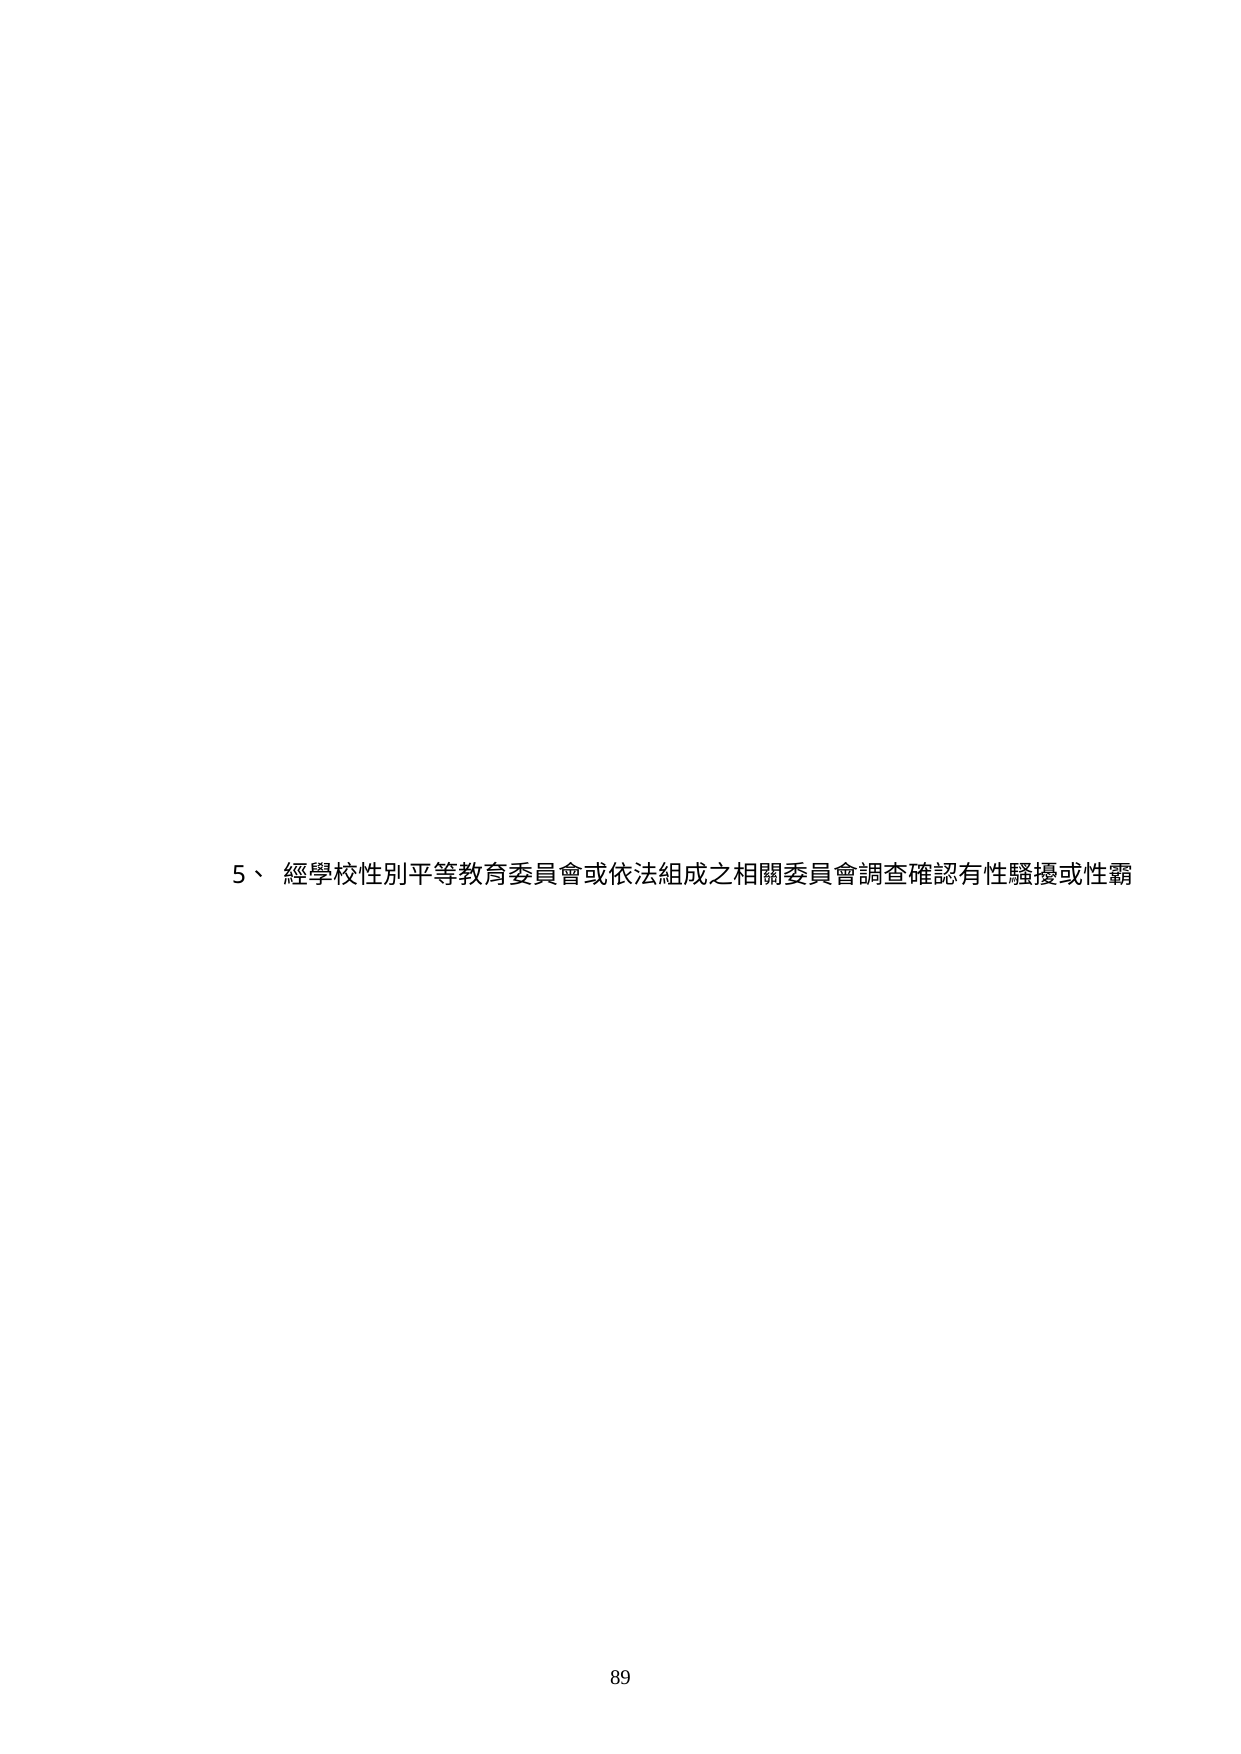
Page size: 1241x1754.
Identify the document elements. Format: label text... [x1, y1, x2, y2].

list 經學校性別平等教育委員會或依法組成之相關委員會調查確認有性騷擾或性霸 [231, 831, 1134, 893]
